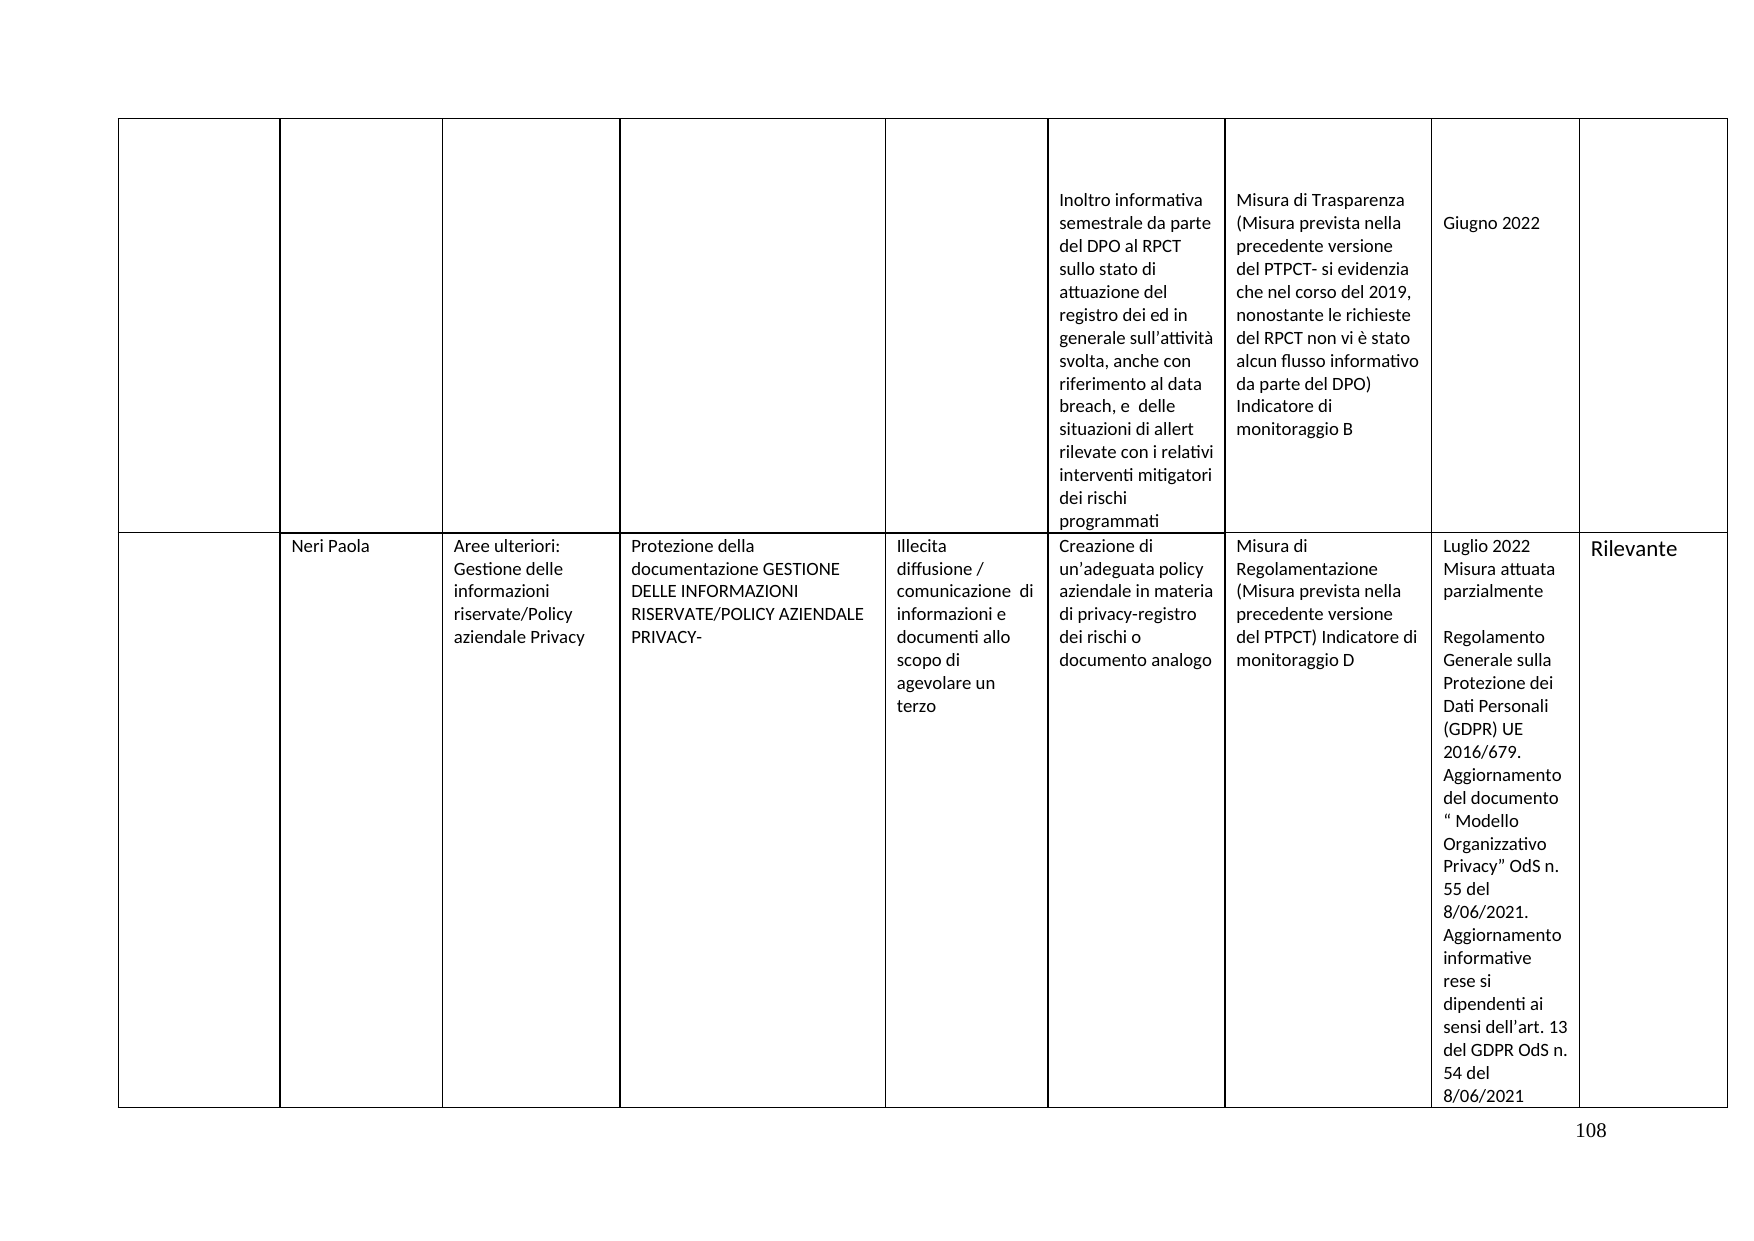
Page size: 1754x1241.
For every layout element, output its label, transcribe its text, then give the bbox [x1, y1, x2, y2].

table_cell Rilevante [1580, 533, 1727, 1107]
table_cell [443, 119, 619, 532]
table_cell Aree ulteriori: Gestione delle informazioni riservate/Policy aziendale Privacy [443, 534, 619, 1107]
table_cell Creazione di un’adeguata policy aziendale in materia di privacy-registro dei rischi o documento analogo [1049, 534, 1224, 1107]
table_cell Illecita diffusione / comunicazione di informazioni e documenti allo scopo di agevolare un terzo [886, 534, 1047, 1107]
table_cell Giugno 2022 [1432, 119, 1579, 532]
table_cell [621, 119, 885, 532]
table_cell [886, 119, 1047, 532]
table_cell Neri Paola [281, 534, 442, 1107]
table_cell [281, 119, 442, 532]
table_cell [1580, 119, 1727, 532]
table_cell [119, 119, 279, 532]
table_cell Protezione della documentazione GESTIONE DELLE INFORMAZIONI RISERVATE/POLICY AZIENDALE PRIVACY- [621, 534, 885, 1107]
table_cell Misura di Regolamentazione (Misura prevista nella precedente versione del PTPCT) Indicatore di monitoraggio D [1226, 533, 1431, 1107]
table_cell Misura di Trasparenza (Misura prevista nella precedente versione del PTPCT- si evidenzia che nel corso del 2019, nonostante le richieste del RPCT non vi è stato alcun flusso informativo da parte del DPO) Indicatore di monitoraggio B [1226, 119, 1431, 532]
table_cell [119, 533, 279, 1107]
table_cell Inoltro informativa semestrale da parte del DPO al RPCT sullo stato di attuazione del registro dei ed in generale sull’attività svolta, anche con riferimento al data breach, e delle situazioni di allert rilevate con i relativi interventi mitigatori dei rischi programmati [1049, 119, 1224, 532]
table_cell Luglio 2022 Misura attuata parzialmente Regolamento Generale sulla Protezione dei Dati Personali (GDPR) UE 2016/679. Aggiornamento del documento “ Modello Organizzativo Privacy” OdS n. 55 del 8/06/2021. Aggiornamento informative rese si dipendenti ai sensi dell’art. 13 del GDPR OdS n. 54 del 8/06/2021 [1432, 533, 1579, 1107]
